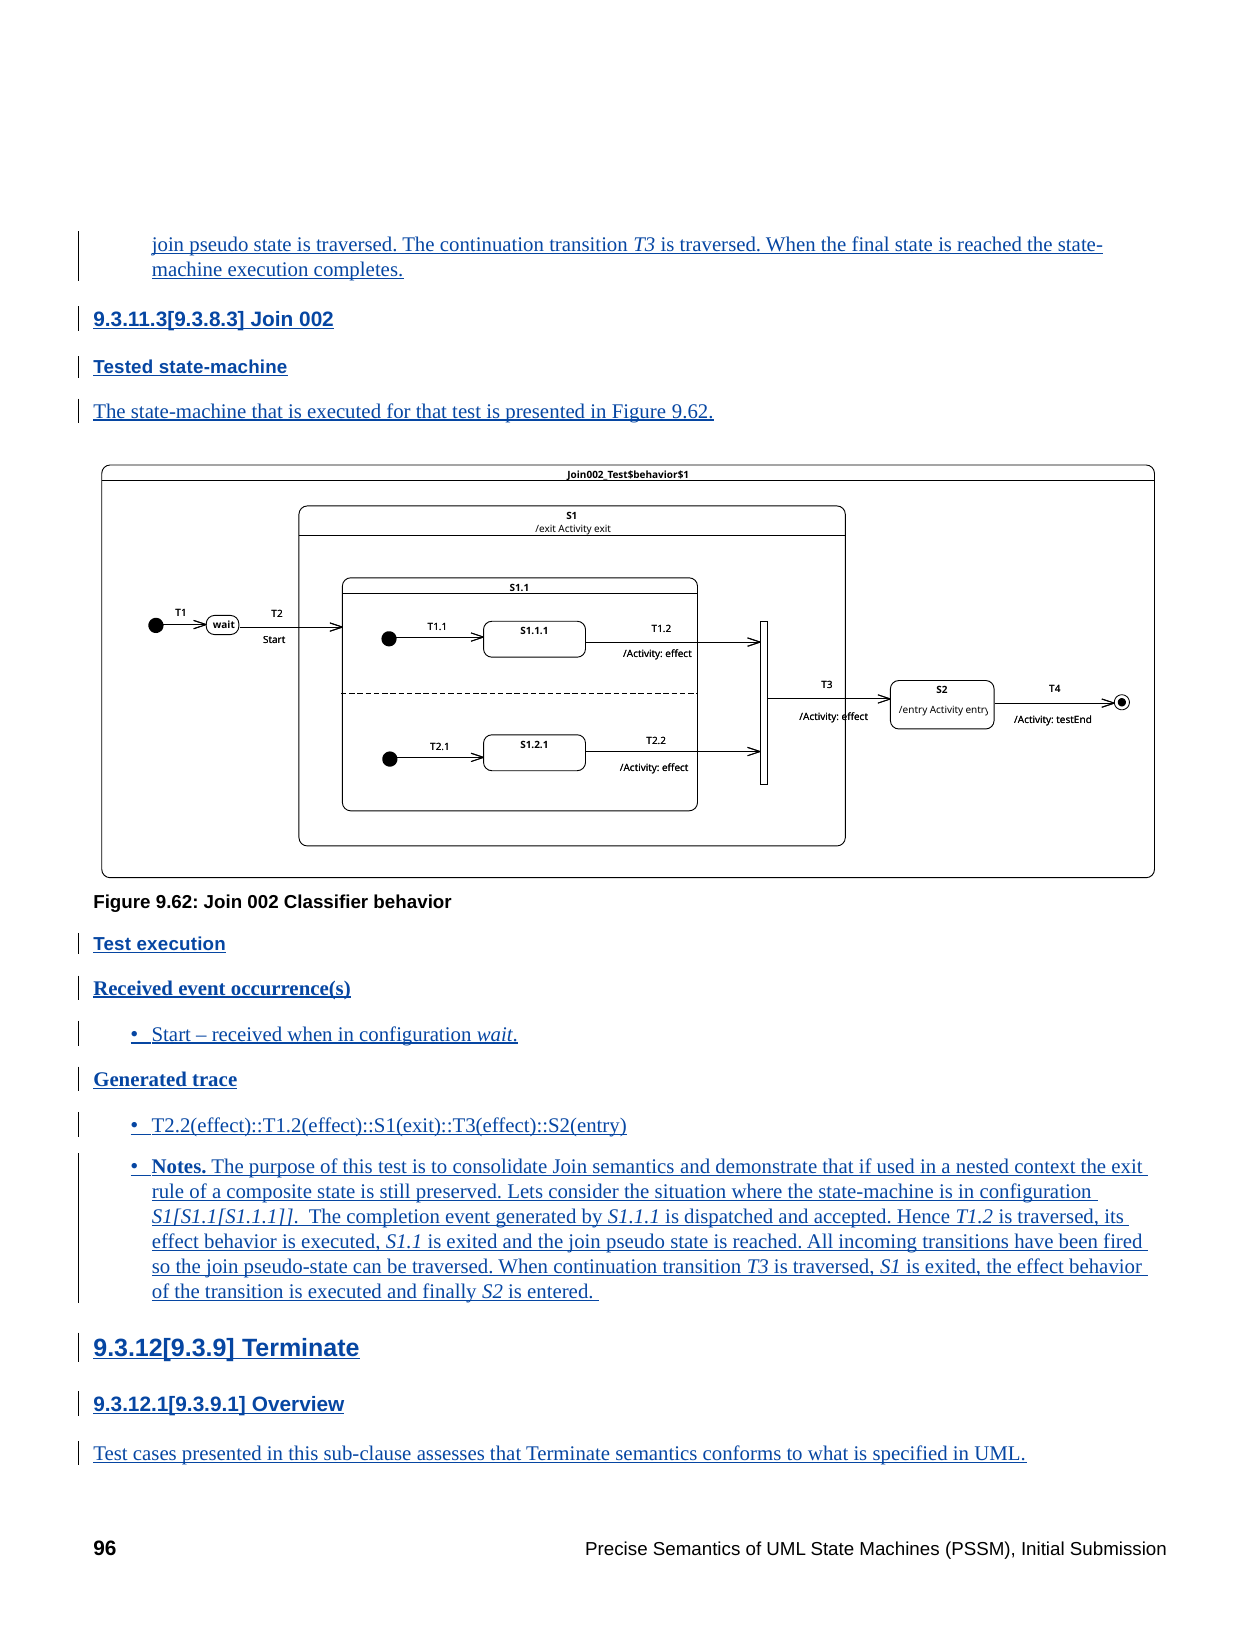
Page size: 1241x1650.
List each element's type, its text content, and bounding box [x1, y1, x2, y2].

subtitle Overview [93, 1391, 1164, 1416]
text Received event occurrence(s) [93, 976, 1164, 999]
subtitle Tested state-machine [93, 356, 1164, 378]
subtitle Terminate [93, 1333, 1164, 1362]
text Test cases presented in this sub-clause assesses that Terminate semantics conforms to what is specified in UML. [93, 1441, 1164, 1465]
text The state-machine that is executed for that test is presented in Figure 9.62. [93, 399, 1164, 423]
list Notes. The purpose of this test is to consolidate Join semantics and demonstrate that if used in a nested context the exit rule of a composite state is still preserved. Lets consider the situation where the state-machine is in configuration S1[S1.1[S1.1.1]]. The completion event generated by S1.1.1 is dispatched and accepted. Hence T1.2 is traversed, its effect behavior is executed, S1.1 is exited and the join pseudo state is reached. All incoming transitions have been fired so the join pseudo-state can be traversed. When continuation transition T3 is traversed, S1 is exited, the effect behavior of the transition is executed and finally S2 is entered. [131, 1153, 1164, 1303]
list T2.2(effect)::T1.2(effect)::S1(exit)::T3(effect)::S2(entry) [131, 1112, 1164, 1137]
list Start – received when in configuration wait. [131, 1021, 1164, 1046]
subtitle [93, 444, 1164, 456]
text Figure 9.62: Join 002 Classifier behavior [93, 456, 1164, 912]
subtitle Test execution [93, 912, 1164, 954]
subtitle Join 002 [93, 306, 1164, 331]
text Generated trace [93, 1067, 1164, 1091]
list join pseudo state is traversed. The continuation transition T3 is traversed. When the final state is reached the state-machine execution completes. [131, 231, 1164, 281]
